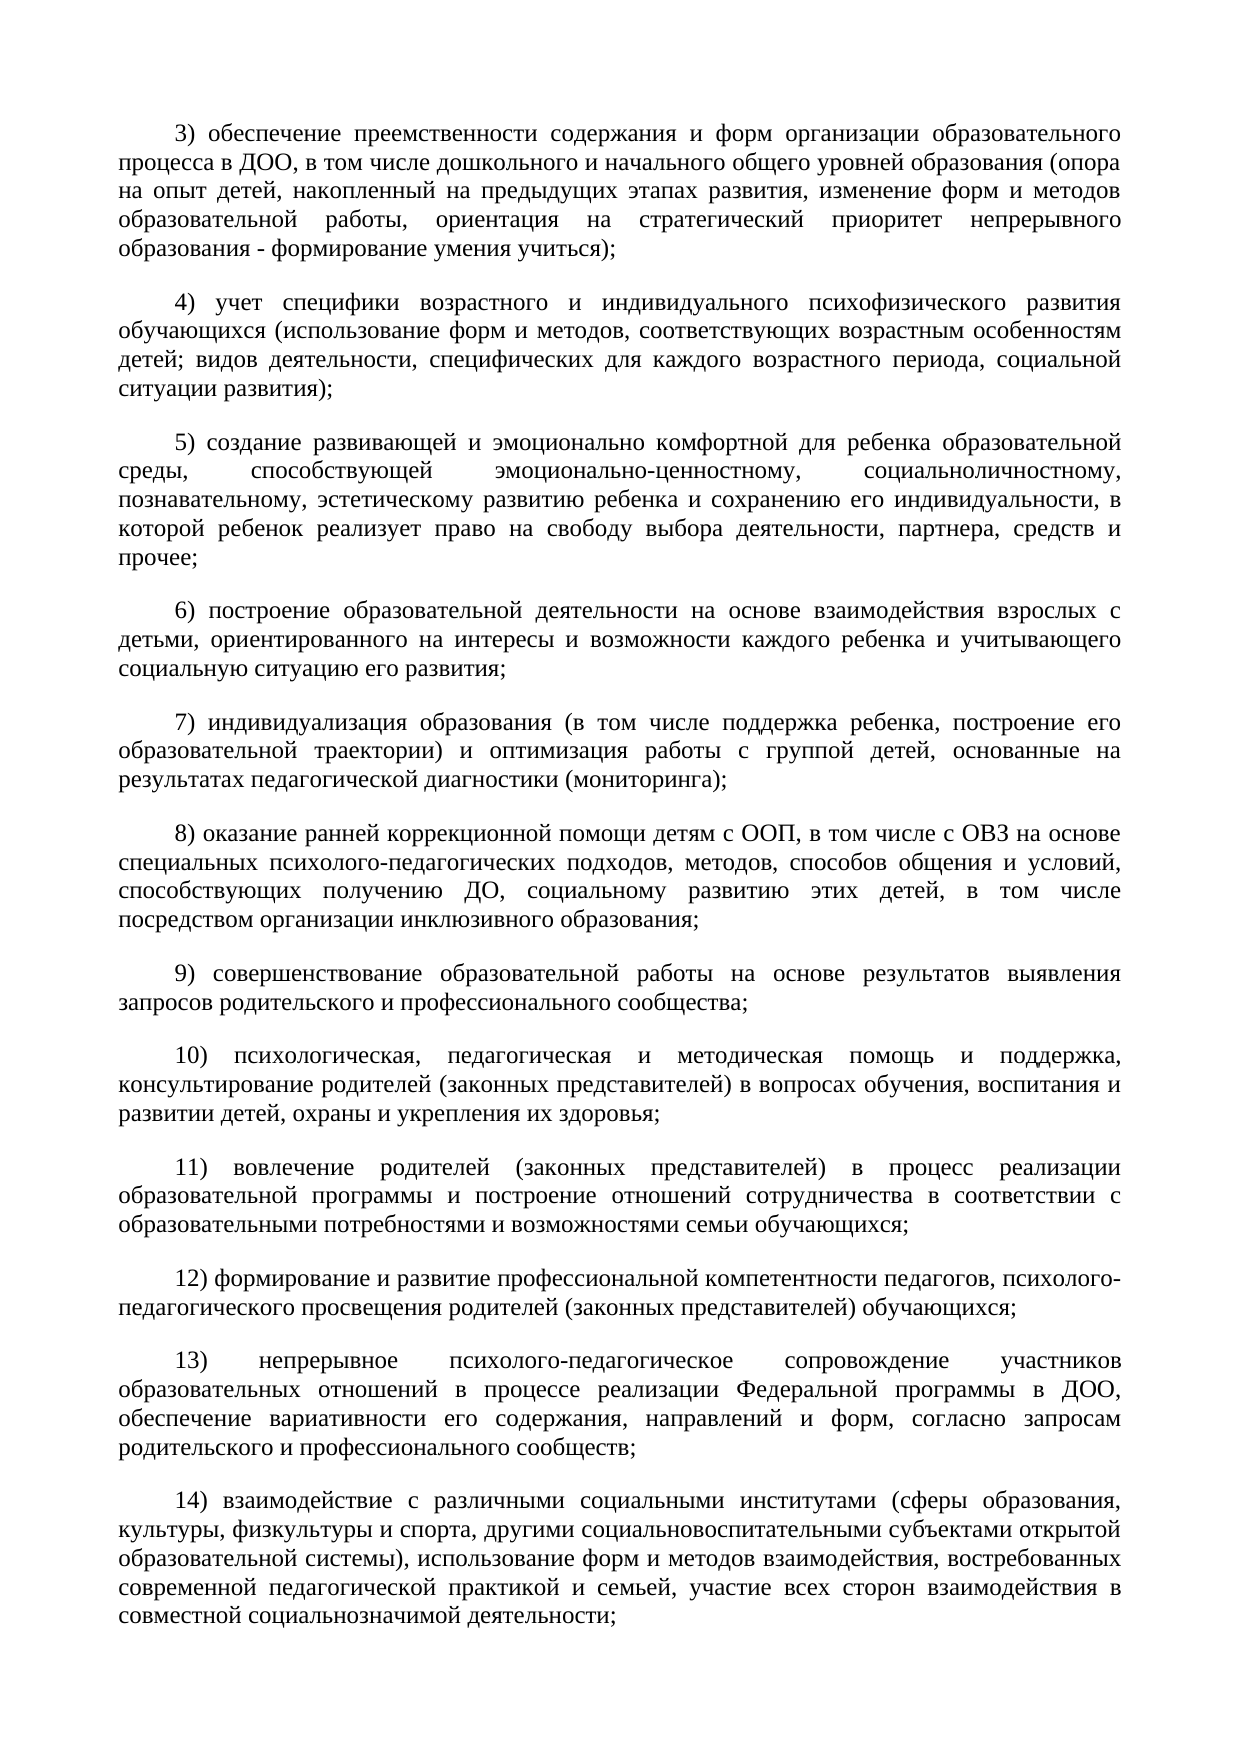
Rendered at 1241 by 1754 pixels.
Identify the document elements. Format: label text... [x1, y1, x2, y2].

text 7) индивидуализация образования (в том числе поддержка ребенка, построение его образовательной траектории) и оптимизация работы с группой детей, основанные на результатах педагогической диагностики (мониторинга); [118, 707, 1122, 793]
text 10) психологическая, педагогическая и методическая помощь и поддержка, консультирование родителей (законных представителей) в вопросах обучения, воспитания и развитии детей, охраны и укрепления их здоровья; [118, 1041, 1122, 1127]
text 5) создание развивающей и эмоционально комфортной для ребенка образовательной среды, способствующей эмоционально-ценностному, социальноличностному, познавательному, эстетическому развитию ребенка и сохранению его индивидуальности, в которой ребенок реализует право на свободу выбора деятельности, партнера, средств и прочее; [118, 427, 1122, 571]
text 11) вовлечение родителей (законных представителей) в процесс реализации образовательной программы и построение отношений сотрудничества в соответствии с образовательными потребностями и возможностями семьи обучающихся; [118, 1152, 1122, 1238]
text 4) учет специфики возрастного и индивидуального психофизического развития обучающихся (использование форм и методов, соответствующих возрастным особенностям детей; видов деятельности, специфических для каждого возрастного периода, социальной ситуации развития); [118, 287, 1122, 402]
text 8) оказание ранней коррекционной помощи детям с ООП, в том числе с ОВЗ на основе специальных психолого-педагогических подходов, методов, способов общения и условий, способствующих получению ДО, социальному развитию этих детей, в том числе посредством организации инклюзивного образования; [118, 818, 1122, 933]
text 3) обеспечение преемственности содержания и форм организации образовательного процесса в ДОО, в том числе дошкольного и начального общего уровней образования (опора на опыт детей, накопленный на предыдущих этапах развития, изменение форм и методов образовательной работы, ориентация на стратегический приоритет непрерывного образования - формирование умения учиться); [118, 118, 1122, 262]
text 12) формирование и развитие профессиональной компетентности педагогов, психолого-педагогического просвещения родителей (законных представителей) обучающихся; [118, 1263, 1122, 1321]
text 13) непрерывное психолого-педагогическое сопровождение участников образовательных отношений в процессе реализации Федеральной программы в ДОО, обеспечение вариативности его содержания, направлений и форм, согласно запросам родительского и профессионального сообществ; [118, 1346, 1122, 1461]
text 9) совершенствование образовательной работы на основе результатов выявления запросов родительского и профессионального сообщества; [118, 958, 1122, 1016]
text 14) взаимодействие с различными социальными институтами (сферы образования, культуры, физкультуры и спорта, другими социальновоспитательными субъектами открытой образовательной системы), использование форм и методов взаимодействия, востребованных современной педагогической практикой и семьей, участие всех сторон взаимодействия в совместной социальнозначимой деятельности; [118, 1486, 1122, 1629]
text 6) построение образовательной деятельности на основе взаимодействия взрослых с детьми, ориентированного на интересы и возможности каждого ребенка и учитывающего социальную ситуацию его развития; [118, 596, 1122, 682]
